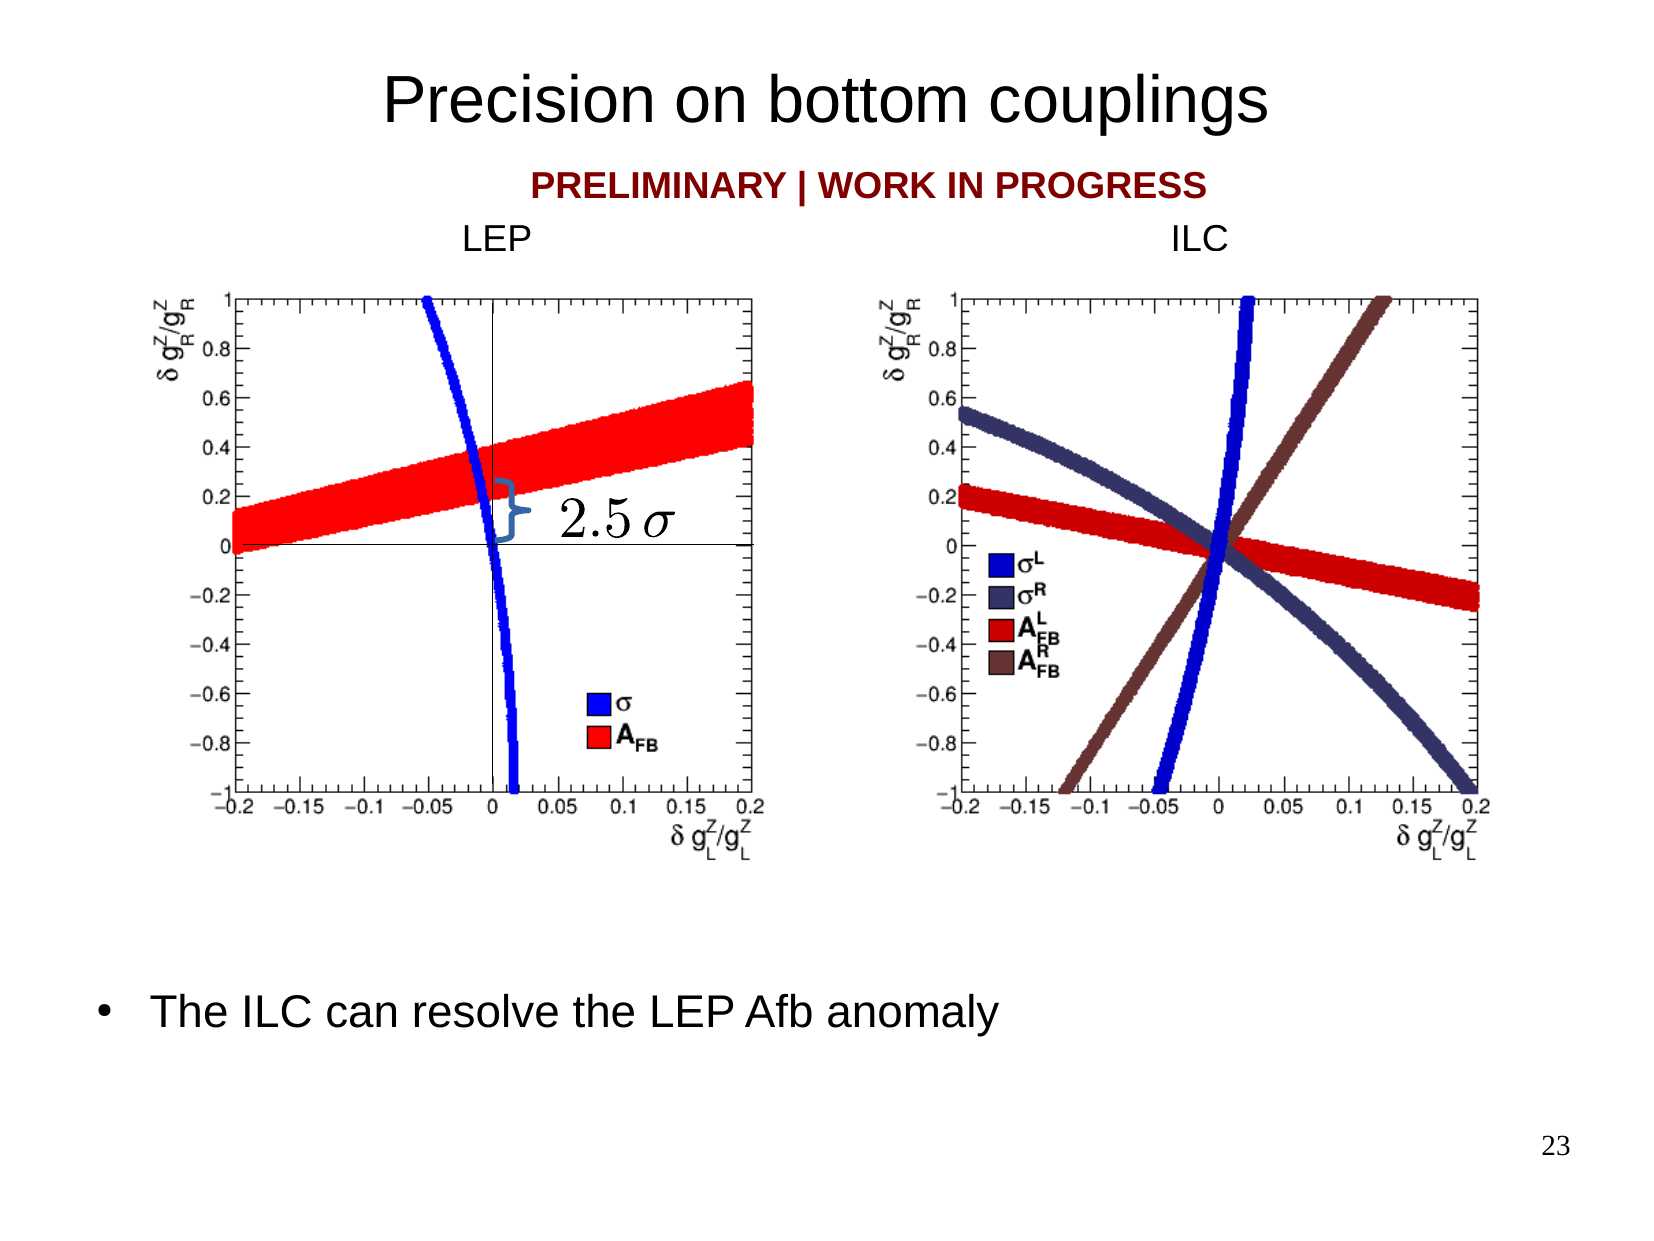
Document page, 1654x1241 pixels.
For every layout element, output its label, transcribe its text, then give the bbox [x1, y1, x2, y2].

list The ILC can resolve the LEP Afb anomaly [78, 986, 1571, 1197]
picture [153, 251, 784, 874]
text_box ILC [1155, 210, 1244, 251]
picture [873, 251, 1508, 874]
text_box PRELIMINARY | WORK IN PROGRESS [515, 156, 1223, 214]
text_box LEP [447, 210, 548, 267]
text_box [558, 498, 678, 539]
title Precision on bottom couplings [82, 49, 1571, 151]
